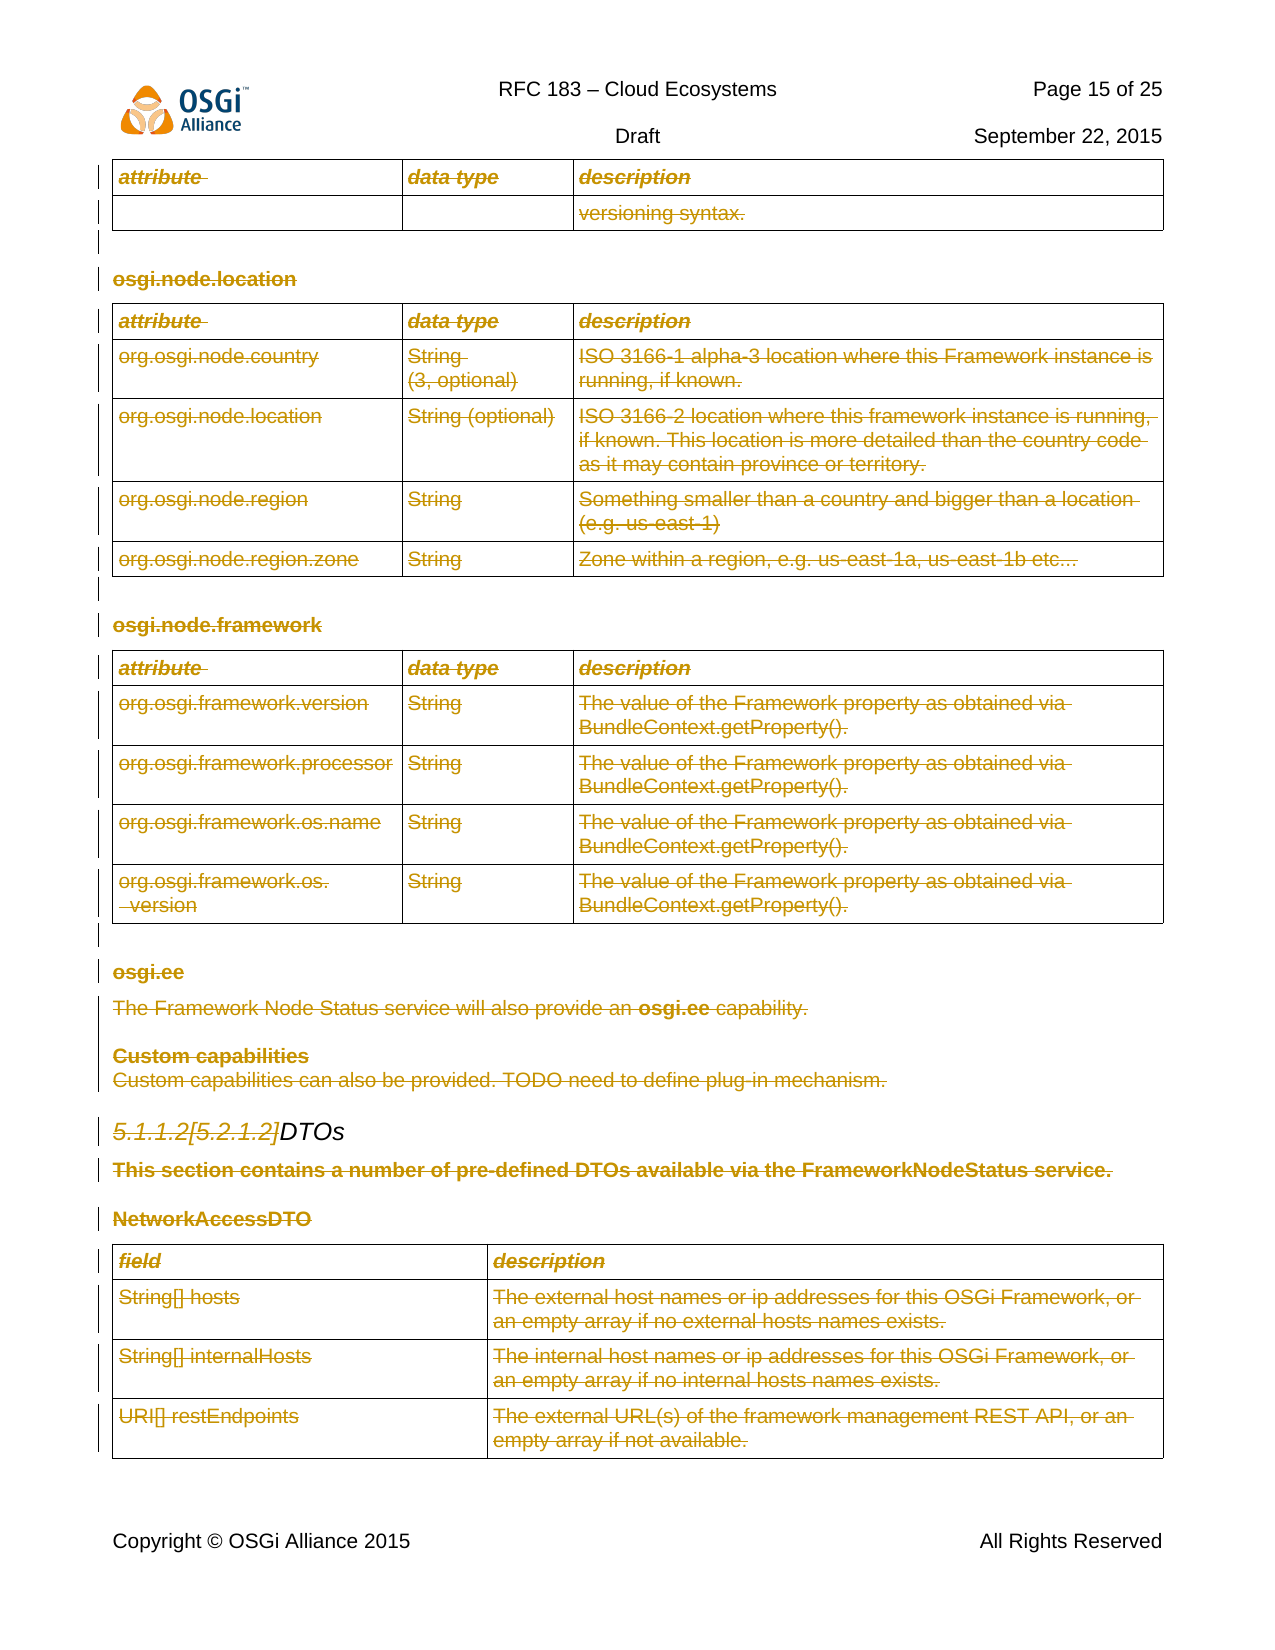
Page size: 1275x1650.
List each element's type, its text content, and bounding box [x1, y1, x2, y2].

picture [113, 78, 257, 142]
subtitle DTOs [112, 1117, 1162, 1146]
